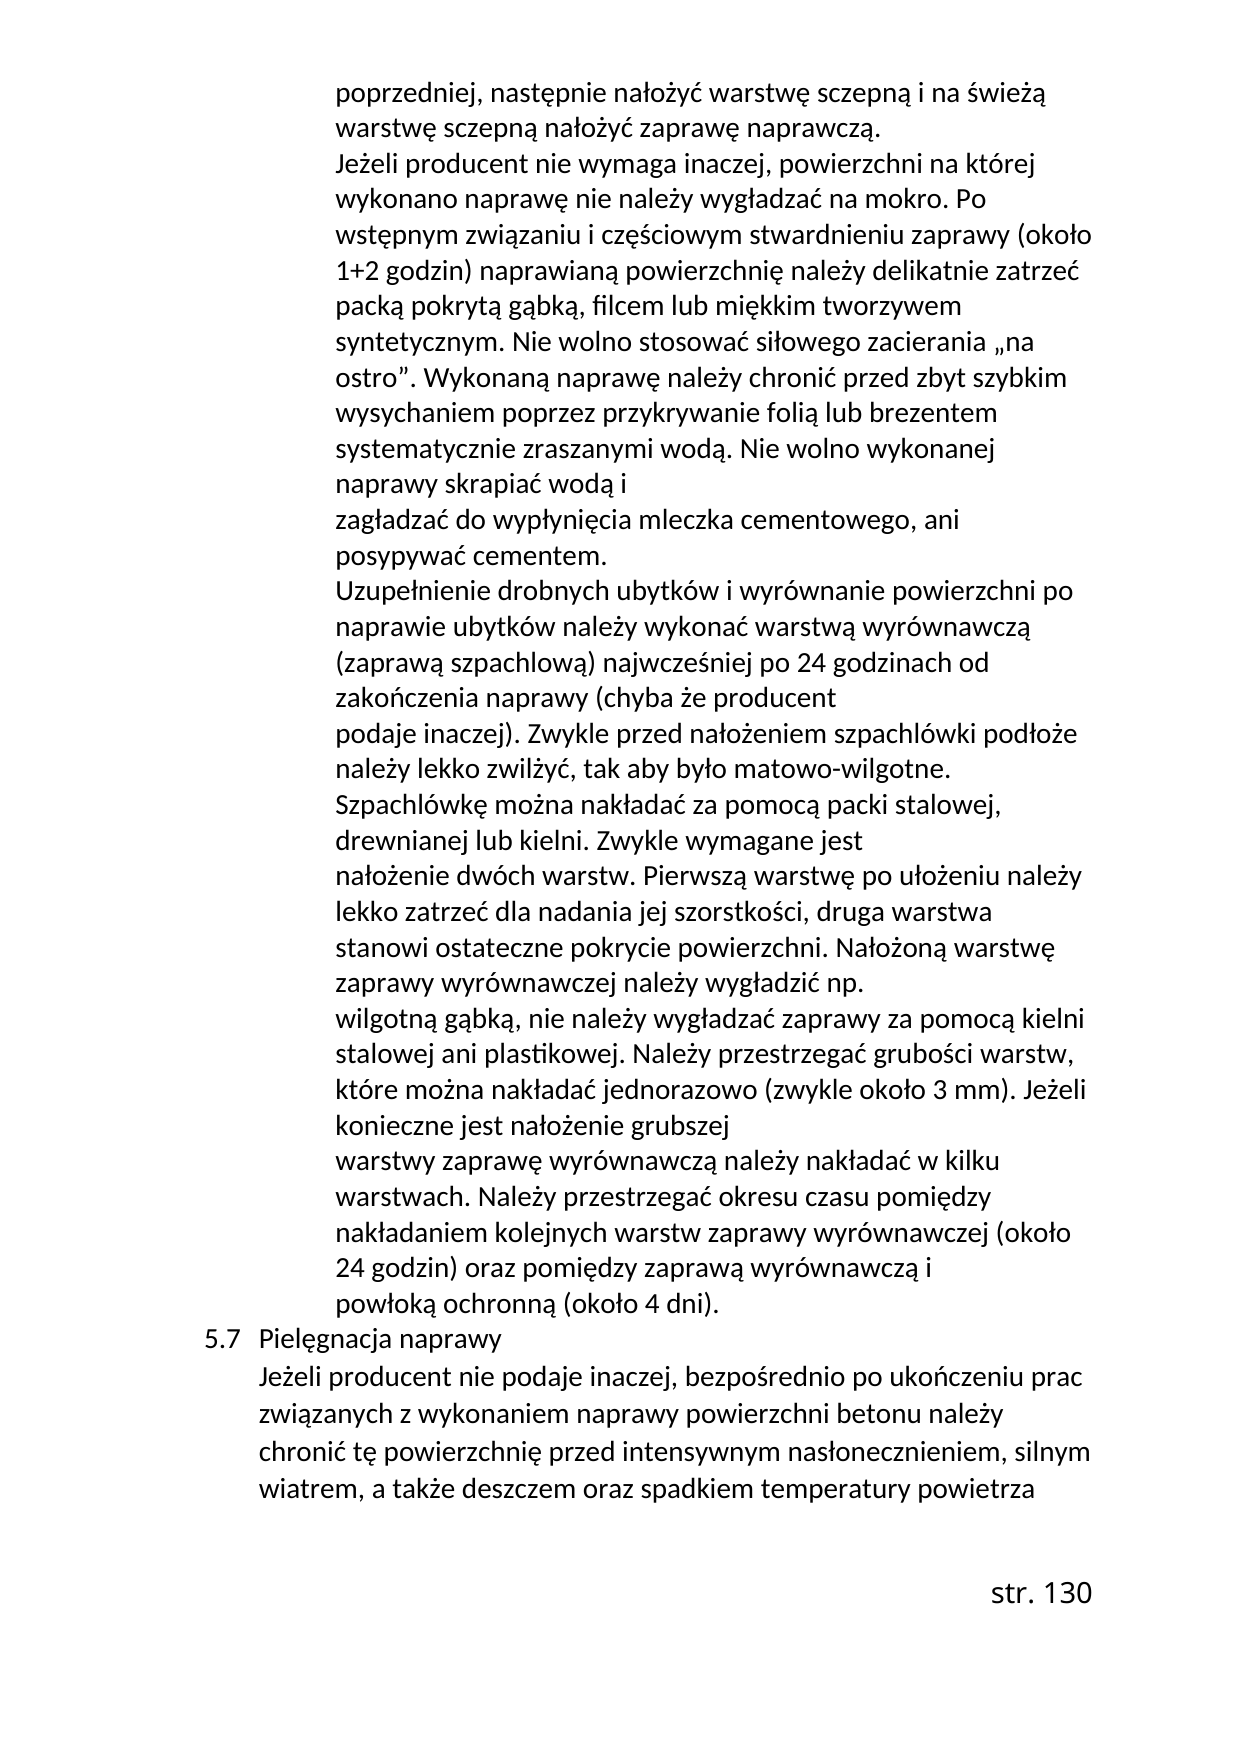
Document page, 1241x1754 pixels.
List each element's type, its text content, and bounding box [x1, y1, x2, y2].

list Uzupełnienie drobnych ubytków i wyrównanie powierzchni po naprawie ubytków należy wykonać warstwą wyrównawczą (zaprawą szpachlową) najwcześniej po 24 godzinach od zakończenia naprawy (chyba że producent [335, 572, 1093, 715]
list poprzedniej, następnie nałożyć warstwę sczepną i na świeżą warstwę sczepną nałożyć zaprawę naprawczą. [335, 74, 1093, 145]
list powłoką ochronną (około 4 dni). [335, 1285, 1093, 1321]
list zagładzać do wypłynięcia mleczka cementowego, ani posypywać cementem. [335, 501, 1093, 572]
list Jeżeli producent nie wymaga inaczej, powierzchni na której wykonano naprawę nie należy wygładzać na mokro. Po wstępnym związaniu i częściowym stwardnieniu zaprawy (około 1+2 godzin) naprawianą powierzchnię należy delikatnie zatrzeć packą pokrytą gąbką, filcem lub miękkim tworzywem syntetycznym. Nie wolno stosować siłowego zacierania „na ostro”. Wykonaną naprawę należy chronić przed zbyt szybkim wysychaniem poprzez przykrywanie folią lub brezentem systematycznie zraszanymi wodą. Nie wolno wykonanej naprawy skrapiać wodą i [335, 145, 1093, 501]
list nałożenie dwóch warstw. Pierwszą warstwę po ułożeniu należy lekko zatrzeć dla nadania jej szorstkości, druga warstwa stanowi ostateczne pokrycie powierzchni. Nałożoną warstwę zaprawy wyrównawczej należy wygładzić np. [335, 857, 1093, 1000]
list warstwy zaprawę wyrównawczą należy nakładać w kilku warstwach. Należy przestrzegać okresu czasu pomiędzy nakładaniem kolejnych warstw zaprawy wyrównawczej (około 24 godzin) oraz pomiędzy zaprawą wyrównawczą i [335, 1142, 1093, 1285]
list Pielęgnacja naprawy Jeżeli producent nie podaje inaczej, bezpośrednio po ukończeniu prac związanych z wykonaniem naprawy powierzchni betonu należy chronić tę powierzchnię przed intensywnym nasłonecznieniem, silnym wiatrem, a także deszczem oraz spadkiem temperatury powietrza [204, 1321, 1093, 1506]
list wilgotną gąbką, nie należy wygładzać zaprawy za pomocą kielni stalowej ani plastikowej. Należy przestrzegać grubości warstw, które można nakładać jednorazowo (zwykle około 3 mm). Jeżeli konieczne jest nałożenie grubszej [335, 1000, 1093, 1142]
list podaje inaczej). Zwykle przed nałożeniem szpachlówki podłoże należy lekko zwilżyć, tak aby było matowo-wilgotne. Szpachlówkę można nakładać za pomocą packi stalowej, drewnianej lub kielni. Zwykle wymagane jest [335, 715, 1093, 857]
